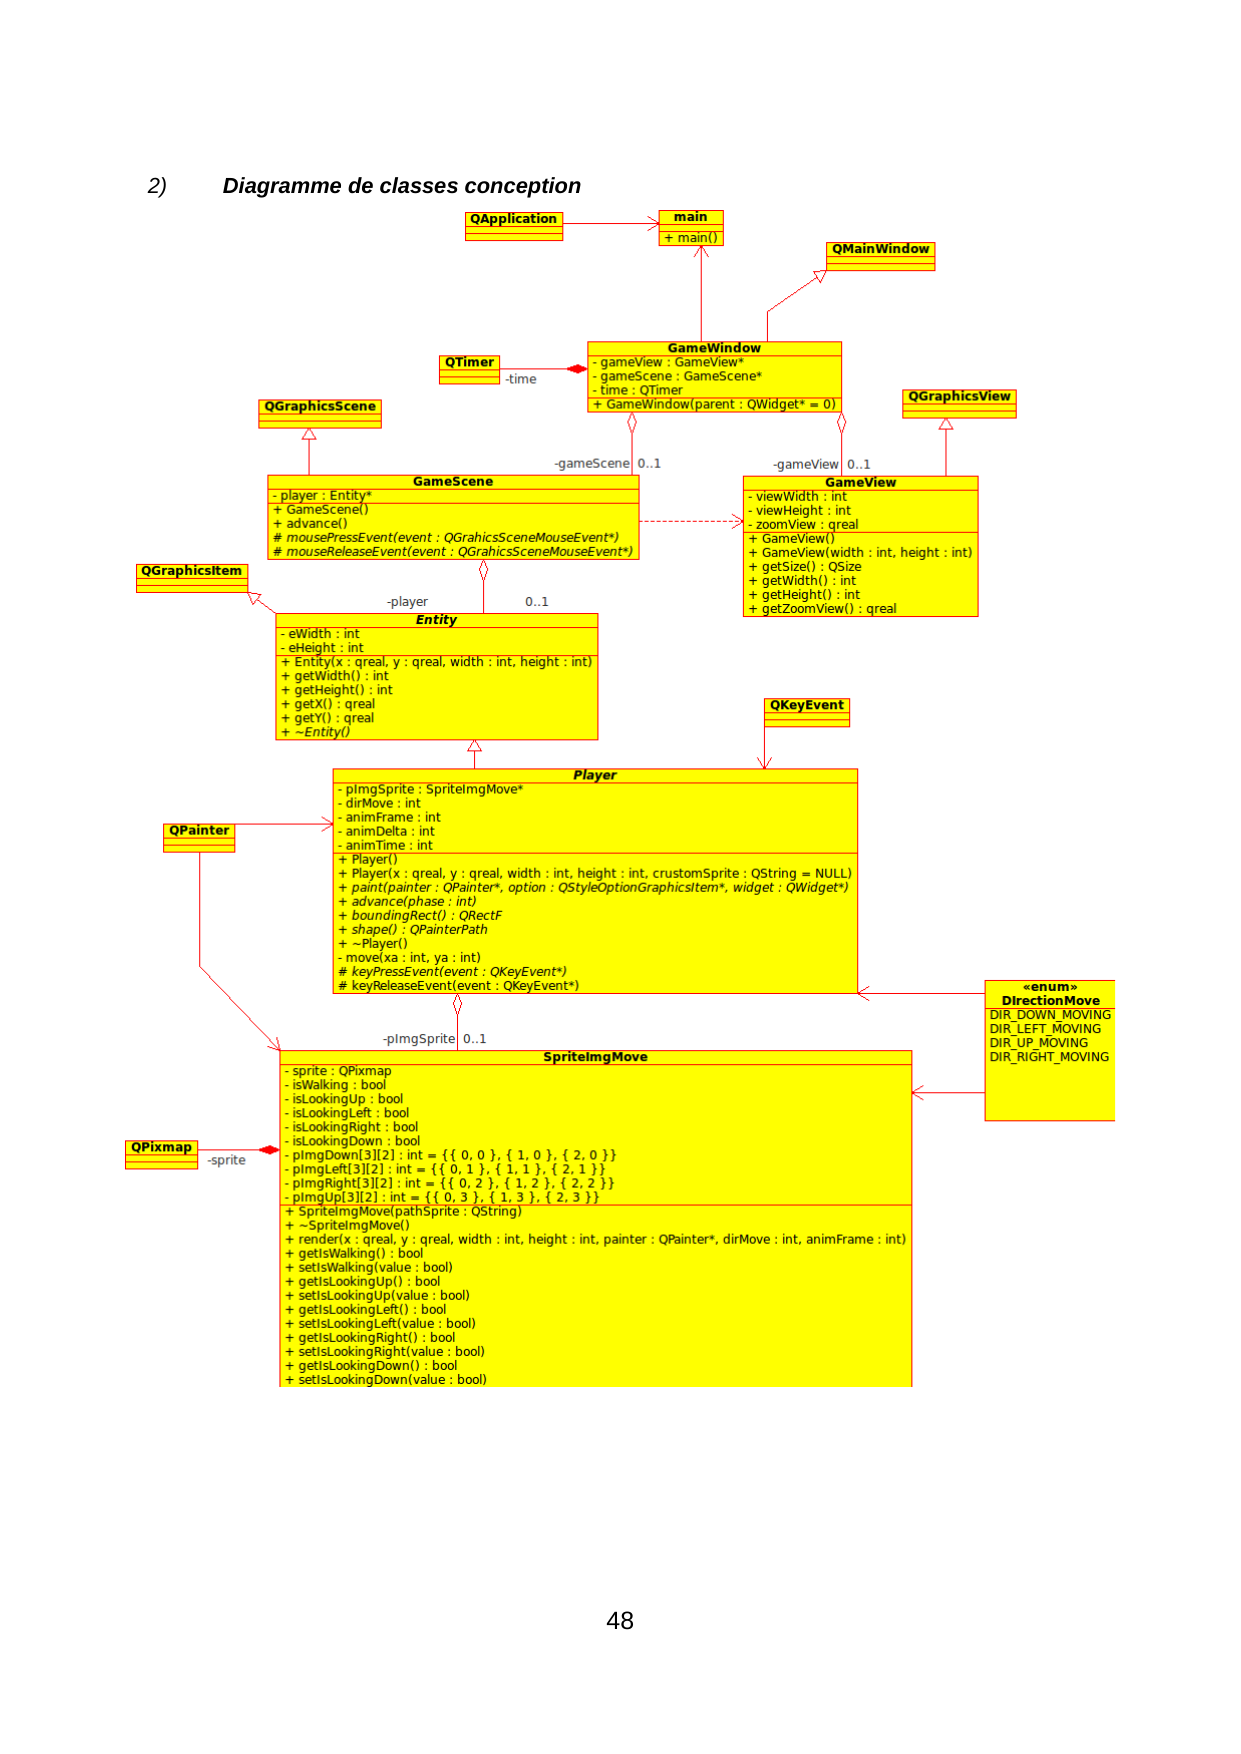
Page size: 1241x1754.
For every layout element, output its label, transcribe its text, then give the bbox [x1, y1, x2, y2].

subtitle Diagramme de classes conception [148, 173, 1093, 198]
picture [125, 210, 1116, 1387]
